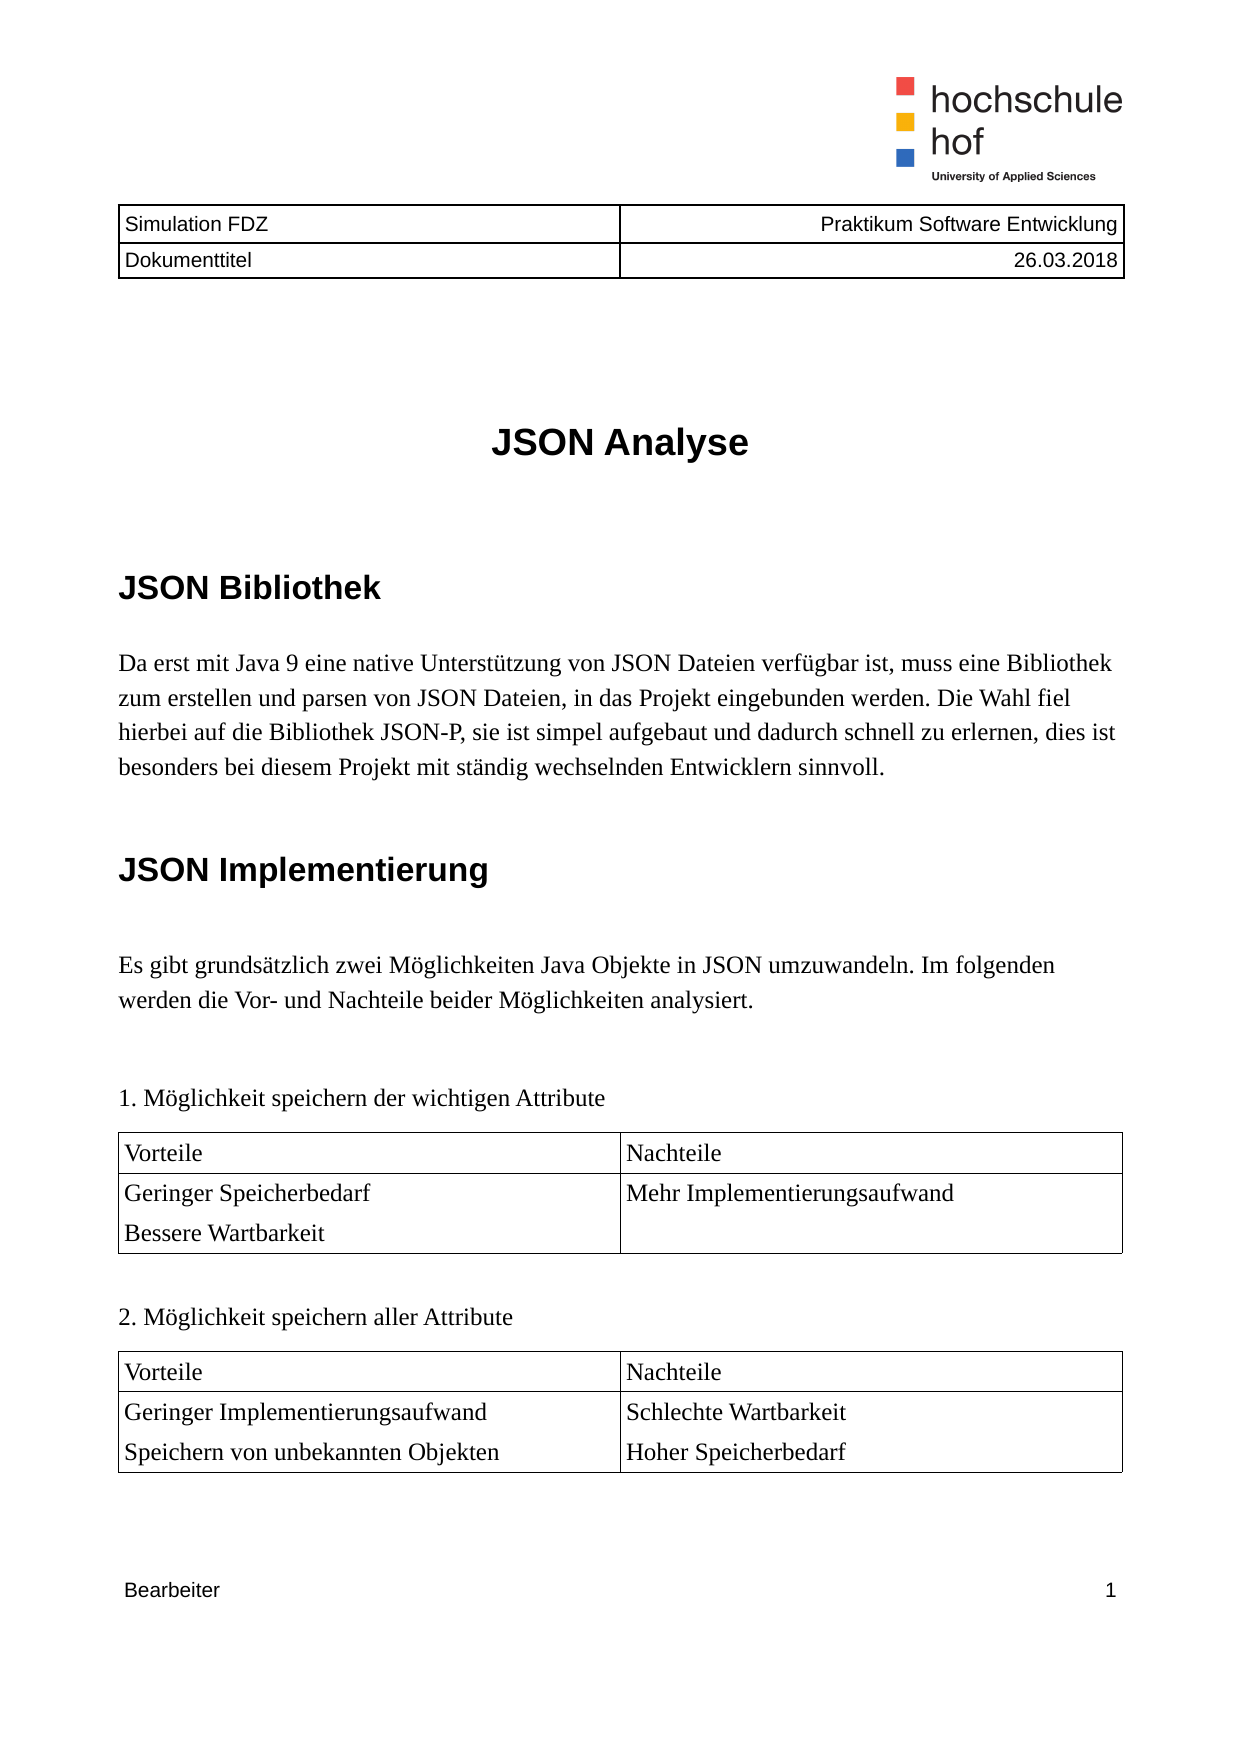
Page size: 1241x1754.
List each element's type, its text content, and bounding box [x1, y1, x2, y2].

table_header Nachteile [621, 1133, 1122, 1172]
text Es gibt grundsätzlich zwei Möglichkeiten Java Objekte in JSON umzuwandeln. Im folgenden werden die Vor- und Nachteile beider Möglichkeiten analysiert. [118, 950, 1122, 1014]
table_cell Geringer Implementierungsaufwand [119, 1392, 620, 1432]
text 2. Möglichkeit speichern aller Attribute [118, 1302, 1122, 1331]
table_cell Bessere Wartbarkeit [119, 1213, 620, 1253]
subtitle JSON Bibliothek [118, 568, 1122, 607]
table_cell Schlechte Wartbarkeit [621, 1392, 1122, 1432]
table_cell Speichern von unbekannten Objekten [119, 1432, 620, 1472]
table_cell [621, 1213, 1122, 1253]
picture [896, 77, 1122, 182]
table_cell Mehr Implementierungsaufwand [621, 1174, 1122, 1213]
table_header Vorteile [119, 1352, 620, 1391]
table_header Vorteile [119, 1133, 620, 1172]
table_header Nachteile [621, 1352, 1122, 1391]
table_cell Geringer Speicherbedarf [119, 1174, 620, 1213]
subtitle JSON Analyse [118, 419, 1122, 463]
subtitle JSON Implementierung [118, 850, 1122, 889]
text 1. Möglichkeit speichern der wichtigen Attribute [118, 1083, 1122, 1112]
text Da erst mit Java 9 eine native Unterstützung von JSON Dateien verfügbar ist, muss eine Bibliothek zum erstellen und parsen von JSON Dateien, in das Projekt eingebunden werden. Die Wahl fiel hierbei auf die Bibliothek JSON-P, sie ist simpel aufgebaut und dadurch schnell zu erlernen, dies ist besonders bei diesem Projekt mit ständig wechselnden Entwicklern sinnvoll. [118, 648, 1122, 780]
table_cell Hoher Speicherbedarf [621, 1432, 1122, 1472]
